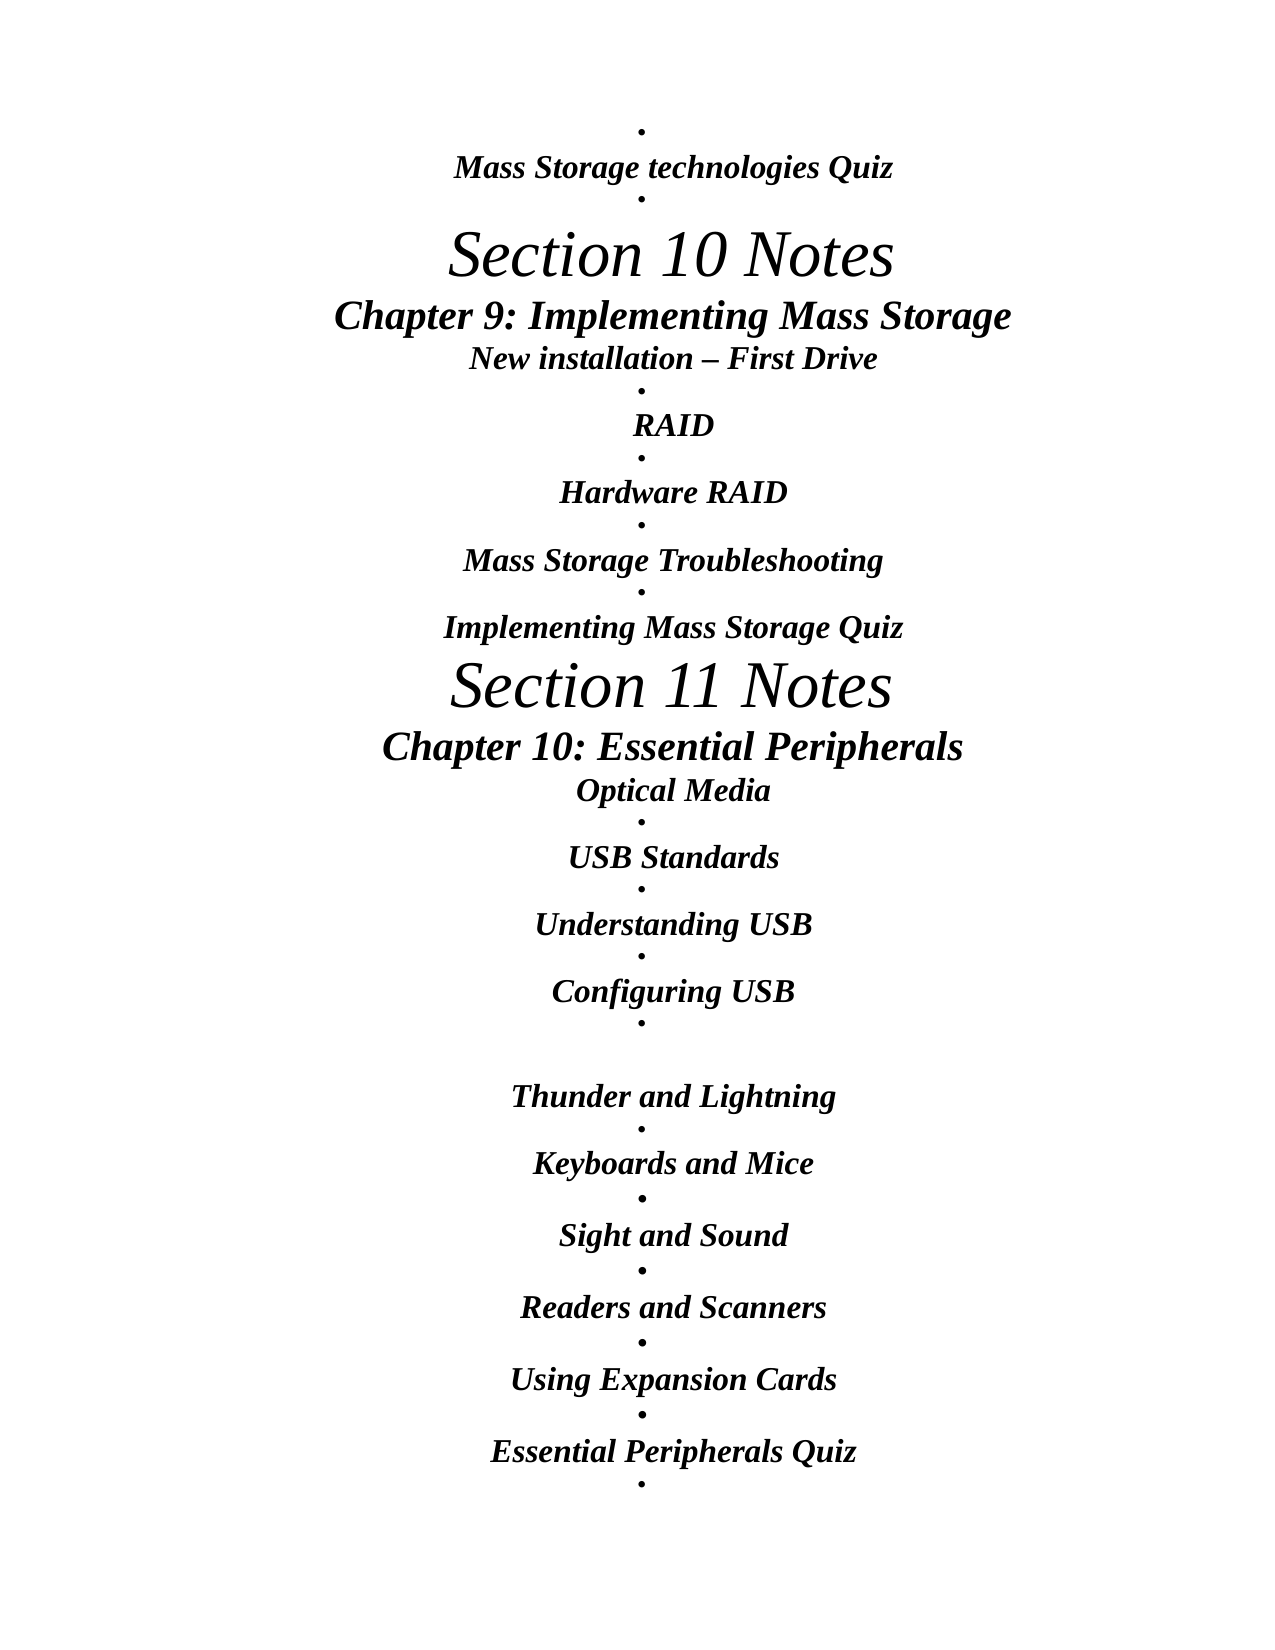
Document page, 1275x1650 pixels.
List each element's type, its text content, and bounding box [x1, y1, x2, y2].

list Mass Storage Troubleshooting [156, 540, 1157, 578]
list Keyboards and Mice [156, 1143, 1157, 1182]
list Chapter 9: Implementing Mass Storage [156, 291, 1157, 338]
list Configuring USB [156, 971, 1157, 1009]
list Sight and Sound [156, 1216, 1157, 1254]
list USB Standards [156, 837, 1157, 875]
list Thunder and Lightning [156, 1076, 1157, 1115]
list Chapter 10: Essential Peripherals [156, 722, 1157, 770]
list Section 10 Notes [156, 214, 1157, 291]
list RAID [156, 406, 1157, 444]
list Mass Storage technologies Quiz [156, 147, 1157, 185]
list Section 11 Notes [156, 645, 1157, 722]
list Essential Peripherals Quiz [156, 1431, 1157, 1470]
list Understanding USB [156, 904, 1157, 942]
list New installation – First Drive [156, 338, 1157, 377]
list Readers and Scanners [156, 1287, 1157, 1326]
list Implementing Mass Storage Quiz [156, 607, 1157, 645]
list Using Expansion Cards [156, 1359, 1157, 1398]
list Hardware RAID [156, 473, 1157, 511]
list Optical Media [156, 770, 1157, 808]
